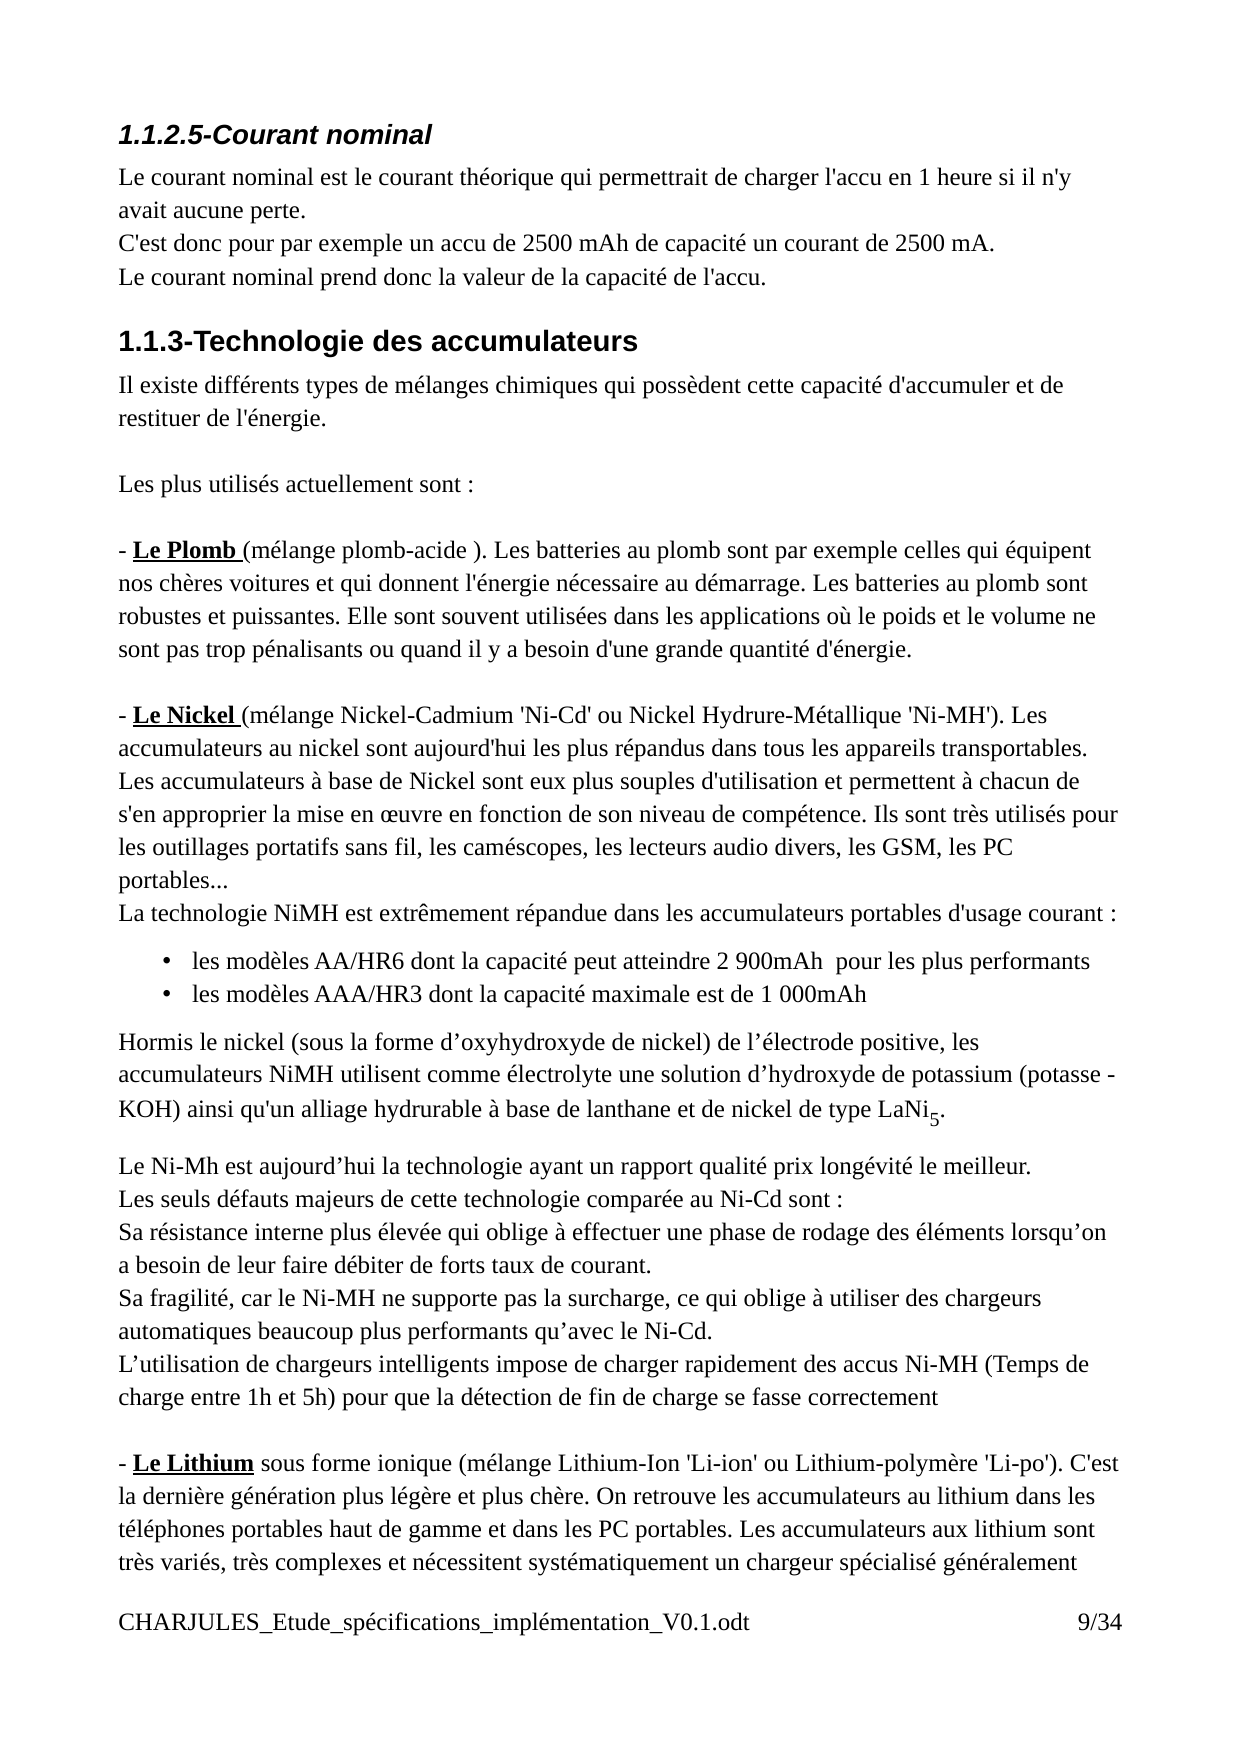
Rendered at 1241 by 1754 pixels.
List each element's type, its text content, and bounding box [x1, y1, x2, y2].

subtitle 1.1.3-Technologie des accumulateurs [118, 324, 1122, 357]
text Hormis le nickel (sous la forme d’oxyhydroxyde de nickel) de l’électrode positive, les accumulateurs NiMH utilisent comme électrolyte une solution d’hydroxyde de potassium (potasse - KOH) ainsi qu'un alliage hydrurable à base de lanthane et de nickel de type LaNi5. [118, 1027, 1122, 1131]
text Il existe différents types de mélanges chimiques qui possèdent cette capacité d'accumuler et de restituer de l'énergie. Les plus utilisés actuellement sont : - Le Plomb (mélange plomb-acide ). Les batteries au plomb sont par exemple celles qui équipent nos chères voitures et qui donnent l'énergie nécessaire au démarrage. Les batteries au plomb sont robustes et puissantes. Elle sont souvent utilisées dans les applications où le poids et le volume ne sont pas trop pénalisants ou quand il y a besoin d'une grande quantité d'énergie. - Le Nickel (mélange Nickel-Cadmium 'Ni-Cd' ou Nickel Hydrure-Métallique 'Ni-MH'). Les accumulateurs au nickel sont aujourd'hui les plus répandus dans tous les appareils transportables. Les accumulateurs à base de Nickel sont eux plus souples d'utilisation et permettent à chacun de s'en approprier la mise en œuvre en fonction de son niveau de compétence. Ils sont très utilisés pour les outillages portatifs sans fil, les caméscopes, les lecteurs audio divers, les GSM, les PC portables... La technologie NiMH est extrêmement répandue dans les accumulateurs portables d'usage courant : [118, 370, 1122, 927]
text Le Ni-Mh est aujourd’hui la technologie ayant un rapport qualité prix longévité le meilleur. Les seuls défauts majeurs de cette technologie comparée au Ni-Cd sont : Sa résistance interne plus élevée qui oblige à effectuer une phase de rodage des éléments lorsqu’on a besoin de leur faire débiter de forts taux de courant. Sa fragilité, car le Ni-MH ne supporte pas la surcharge, ce qui oblige à utiliser des chargeurs automatiques beaucoup plus performants qu’avec le Ni-Cd. L’utilisation de chargeurs intelligents impose de charger rapidement des accus Ni-MH (Temps de charge entre 1h et 5h) pour que la détection de fin de charge se fasse correctement - Le Lithium sous forme ionique (mélange Lithium-Ion 'Li-ion' ou Lithium-polymère 'Li-po'). C'est la dernière génération plus légère et plus chère. On retrouve les accumulateurs au lithium dans les téléphones portables haut de gamme et dans les PC portables. Les accumulateurs aux lithium sont très variés, très complexes et nécessitent systématiquement un chargeur spécialisé généralement [118, 1151, 1122, 1576]
list les modèles AA/HR6 dont la capacité peut atteindre 2 900mAh pour les plus performants [162, 946, 1122, 975]
text Le courant nominal est le courant théorique qui permettrait de charger l'accu en 1 heure si il n'y avait aucune perte. C'est donc pour par exemple un accu de 2500 mAh de capacité un courant de 2500 mA. Le courant nominal prend donc la valeur de la capacité de l'accu. [118, 162, 1122, 290]
list les modèles AAA/HR3 dont la capacité maximale est de 1 000mAh [162, 979, 1122, 1008]
subtitle 1.1.2.5-Courant nominal [118, 118, 1122, 150]
